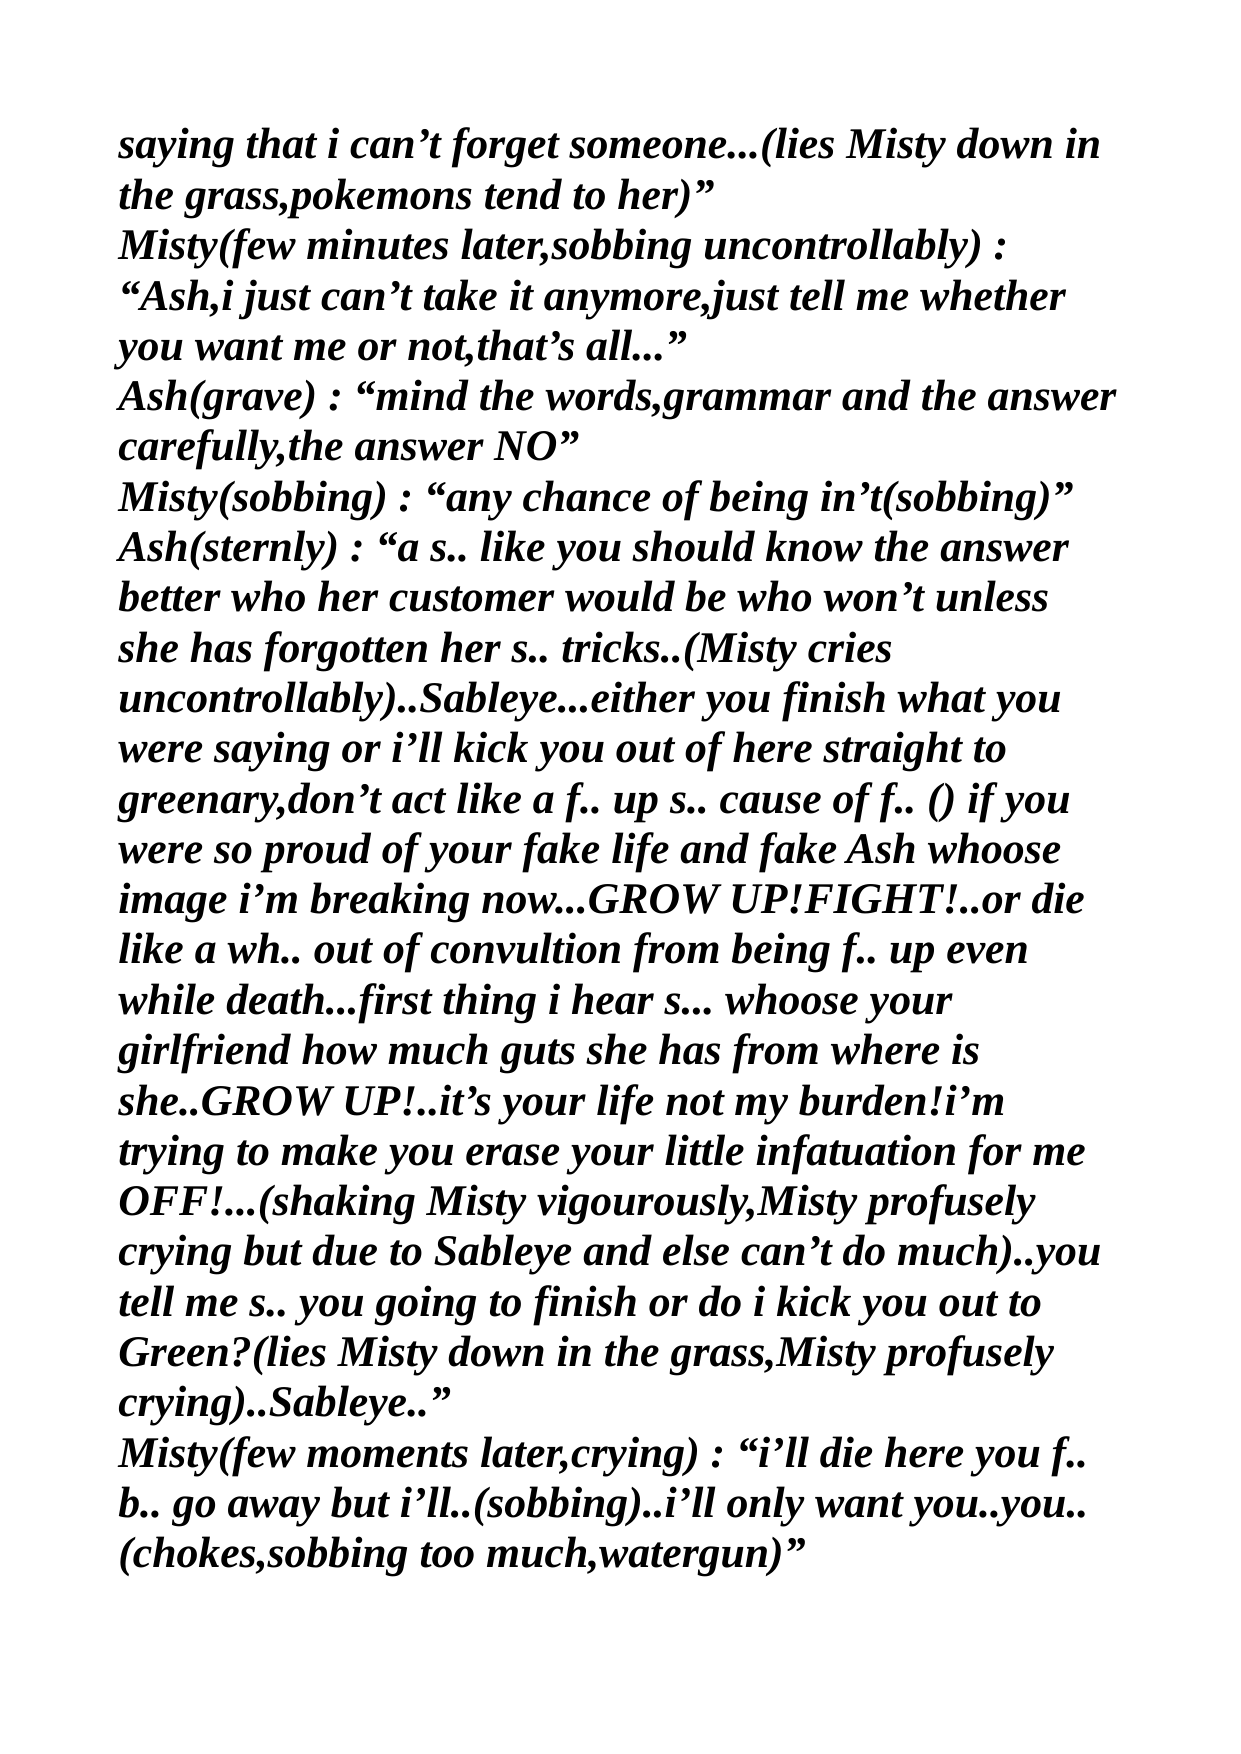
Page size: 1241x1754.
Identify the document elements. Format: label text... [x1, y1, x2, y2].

text Misty(few minutes later,sobbing uncontrollably) : “Ash,i just can’t take it anymore,just tell me whether you want me or not,that’s all...” [118, 219, 1122, 370]
text saying that i can’t forget someone...(lies Misty down in the grass,pokemons tend to her)” [118, 118, 1122, 219]
text Ash(grave) : “mind the words,grammar and the answer carefully,the answer NO” [118, 370, 1122, 470]
text Ash(sternly) : “a s.. like you should know the answer better who her customer would be who won’t unless she has forgotten her s.. tricks..(Misty cries uncontrollably)..Sableye...either you finish what you were saying or i’ll kick you out of here straight to greenary,don’t act like a f.. up s.. cause of f.. () if you were so proud of your fake life and fake Ash whoose image i’m breaking now...GROW UP!FIGHT!..or die like a wh.. out of convultion from being f.. up even while death...first thing i hear s... whoose your girlfriend how much guts she has from where is she..GROW UP!..it’s your life not my burden!i’m trying to make you erase your little infatuation for me OFF!...(shaking Misty vigourously,Misty profusely crying but due to Sableye and else can’t do much)..you tell me s.. you going to finish or do i kick you out to Green?(lies Misty down in the grass,Misty profusely crying)..Sableye..” [118, 521, 1122, 1426]
text Misty(sobbing) : “any chance of being in’t(sobbing)” [118, 470, 1122, 521]
text Misty(few moments later,crying) : “i’ll die here you f.. b.. go away but i’ll..(sobbing)..i’ll only want you..you..(chokes,sobbing too much,watergun)” [118, 1426, 1122, 1577]
